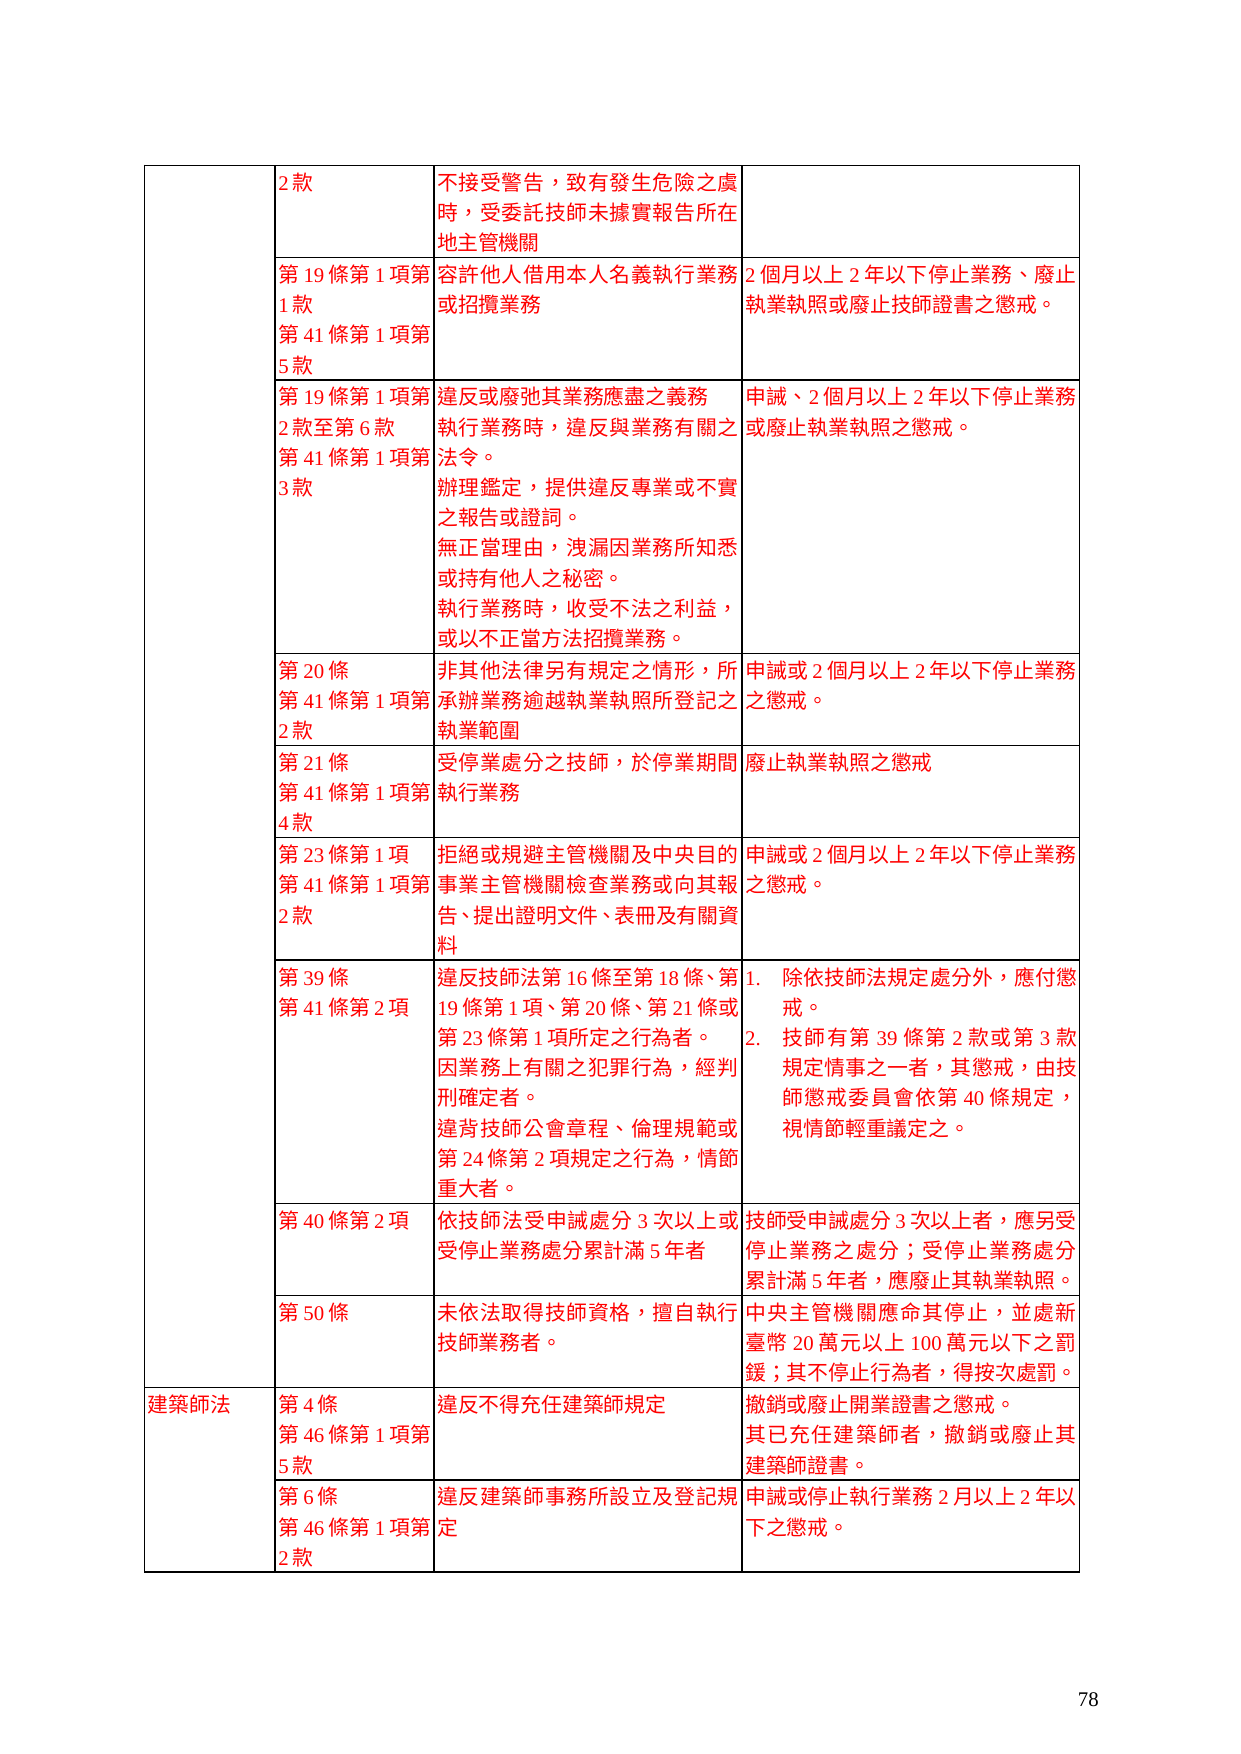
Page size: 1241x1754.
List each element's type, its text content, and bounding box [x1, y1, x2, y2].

table_cell 違反或廢弛其業務應盡之義務 執行業務時，違反與業務有關之法令。 辦理鑑定，提供違反專業或不實之報告或證詞。 無正當理由，洩漏因業務所知悉或持有他人之秘密。 執行業務時，收受不法之利益，或以不正當方法招攬業務。 [435, 381, 741, 652]
table_cell 第19條第1項第1款 第41條第1項第5款 [276, 258, 433, 379]
table_cell 不接受警告，致有發生危險之虞時，受委託技師未據實報告所在地主管機關 [435, 166, 741, 257]
table_cell 除依技師法規定處分外，應付懲戒。 技師有第39條第2款或第3款規定情事之一者，其懲戒，由技師懲戒委員會依第40條規定，視情節輕重議定之。 [743, 961, 1079, 1202]
table_cell [743, 166, 1079, 257]
table_cell [145, 166, 274, 1387]
table_cell 第39條 第41條第2項 [276, 961, 433, 1202]
table_cell 拒絕或規避主管機關及中央目的事業主管機關檢查業務或向其報告、提出證明文件、表冊及有關資料 [435, 838, 741, 959]
table_cell 容許他人借用本人名義執行業務或招攬業務 [435, 258, 741, 379]
table_cell 撤銷或廢止開業證書之懲戒。 其已充任建築師者，撤銷或廢止其建築師證書。 [743, 1388, 1079, 1479]
table_cell 違反不得充任建築師規定 [435, 1388, 741, 1479]
table_cell 第20條 第41條第1項第2款 [276, 654, 433, 745]
table_cell 第4條 第46條第1項第5款 [276, 1388, 433, 1479]
table_cell 申誡或2個月以上2年以下停止業務之懲戒。 [743, 654, 1079, 745]
table_cell 廢止執業執照之懲戒 [743, 746, 1079, 837]
table_cell 申誡、2個月以上2年以下停止業務或廢止執業執照之懲戒。 [743, 381, 1079, 652]
table_cell 違反技師法第16條至第18條、第19條第1項、第20條、第21條或第23條第1項所定之行為者。 因業務上有關之犯罪行為，經判刑確定者。 違背技師公會章程、倫理規範或第24條第2項規定之行為，情節重大者。 [435, 961, 741, 1202]
table_cell 未依法取得技師資格，擅自執行技師業務者。 [435, 1296, 741, 1387]
table_cell 第50條 [276, 1296, 433, 1387]
table_cell 第6條 第46條第1項第2款 [276, 1481, 433, 1571]
table_cell 第23條第1項 第41條第1項第2款 [276, 838, 433, 959]
table_cell 非其他法律另有規定之情形，所承辦業務逾越執業執照所登記之執業範圍 [435, 654, 741, 745]
table_cell 第21條 第41條第1項第4款 [276, 746, 433, 837]
table_cell 第40條第2項 [276, 1204, 433, 1295]
table_cell 違反建築師事務所設立及登記規定 [435, 1481, 741, 1571]
table_cell 技師受申誡處分3次以上者，應另受停止業務之處分；受停止業務處分累計滿5年者，應廢止其執業執照。 [743, 1204, 1079, 1295]
table_cell 建築師法 [145, 1388, 274, 1571]
table_cell 申誡或2個月以上2年以下停止業務之懲戒。 [743, 838, 1079, 959]
table_cell 2個月以上2年以下停止業務、廢止執業執照或廢止技師證書之懲戒。 [743, 258, 1079, 379]
table_cell 受停業處分之技師，於停業期間執行業務 [435, 746, 741, 837]
table_cell 2款 [276, 166, 433, 257]
table_cell 中央主管機關應命其停止，並處新臺幣20萬元以上100萬元以下之罰鍰；其不停止行為者，得按次處罰。 [743, 1296, 1079, 1387]
table_cell 第19條第1項第2款至第6款 第41條第1項第3款 [276, 381, 433, 652]
table_cell 申誡或停止執行業務2月以上2年以下之懲戒。 [743, 1481, 1079, 1571]
table_cell 依技師法受申誡處分3次以上或受停止業務處分累計滿5年者 [435, 1204, 741, 1295]
